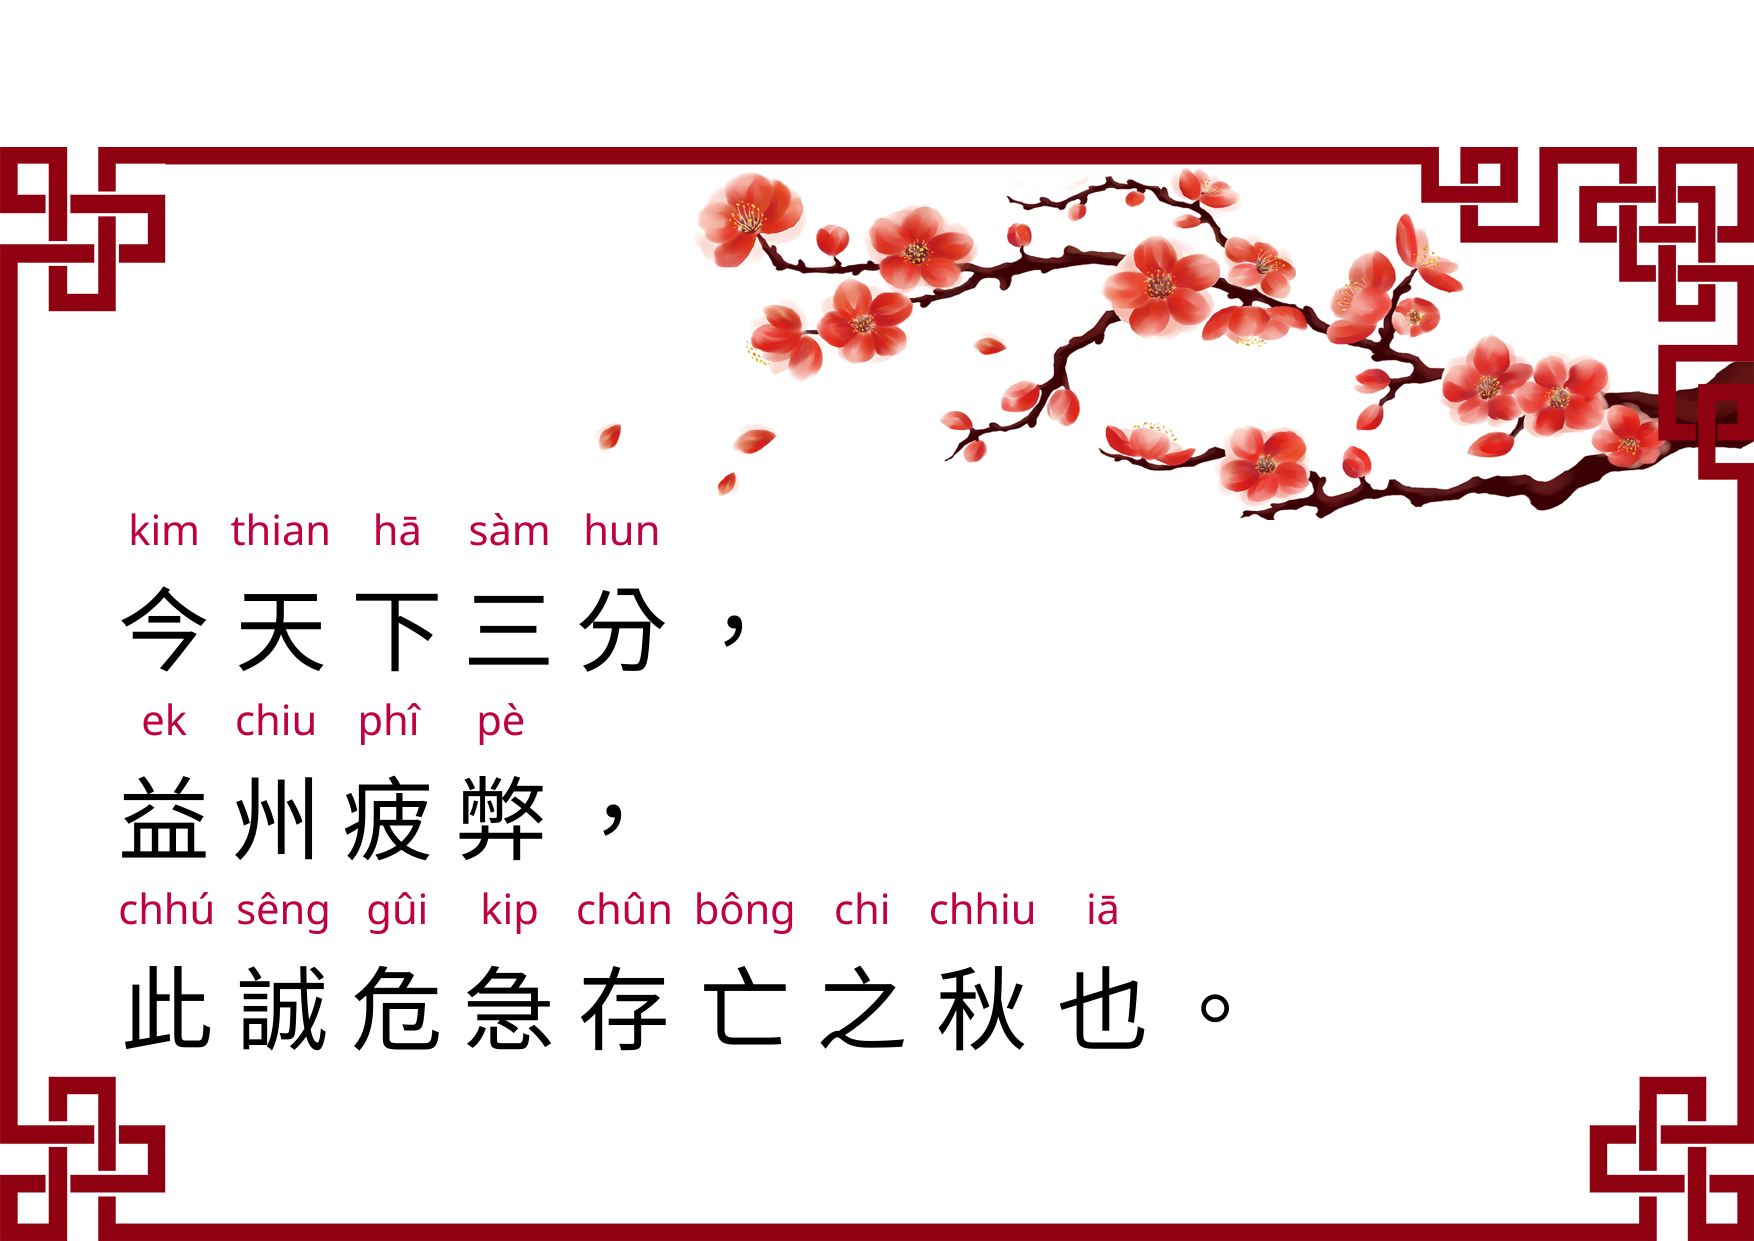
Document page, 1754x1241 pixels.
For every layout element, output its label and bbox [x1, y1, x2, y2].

picture [0, 147, 1754, 1241]
